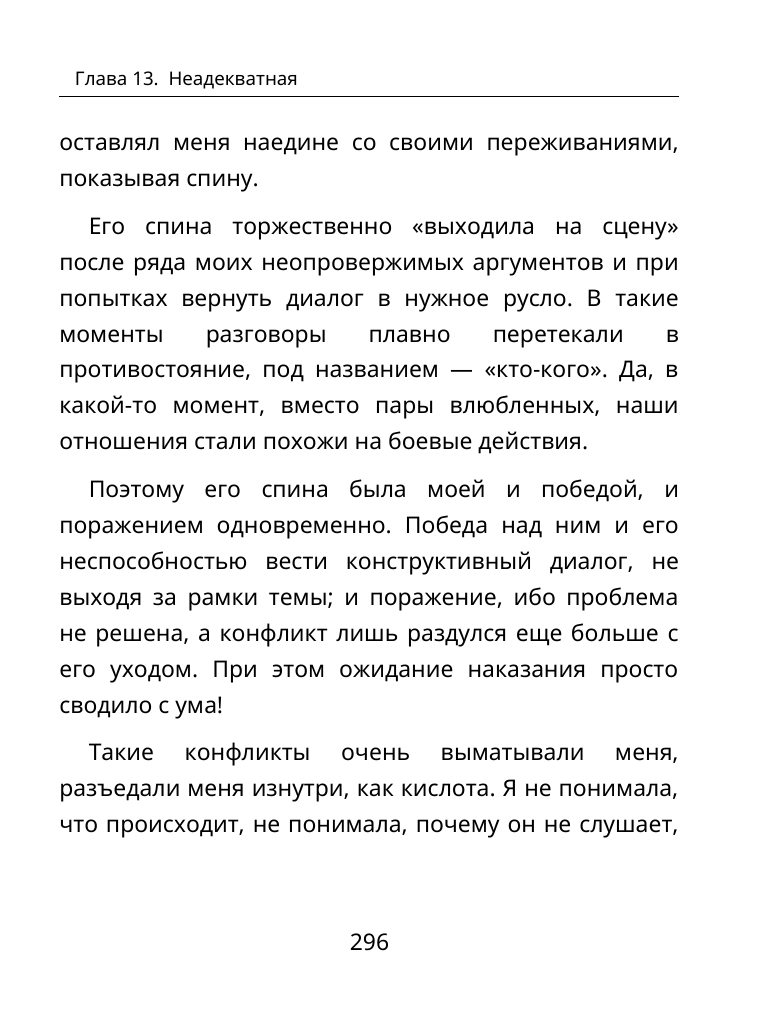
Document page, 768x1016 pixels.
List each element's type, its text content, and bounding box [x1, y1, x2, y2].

text оставлял меня наедине со своими переживаниями, показывая спину. [59, 126, 679, 193]
text Его спина торжественно «выходила на сцену» после ряда моих неопровержимых аргументов и при попытках вернуть диалог в нужное русло. В такие моменты разговоры плавно перетекали в противостояние, под названием — «кто-кого». Да, в какой-то момент, вместо пары влюбленных, наши отношения стали похожи на боевые действия. [59, 210, 679, 457]
text Поэтому его спина была моей и победой, и поражением одновременно. Победа над ним и его неспособностью вести конструктивный диалог, не выходя за рамки темы; и поражение, ибо проблема не решена, а конфликт лишь раздулся еще больше с его уходом. При этом ожидание наказания просто сводило с ума! [59, 473, 679, 720]
text Такие конфликты очень выматывали меня, разъедали меня изнутри, как кислота. Я не понимала, что происходит, не понимала, почему он не слушает, [59, 736, 679, 839]
